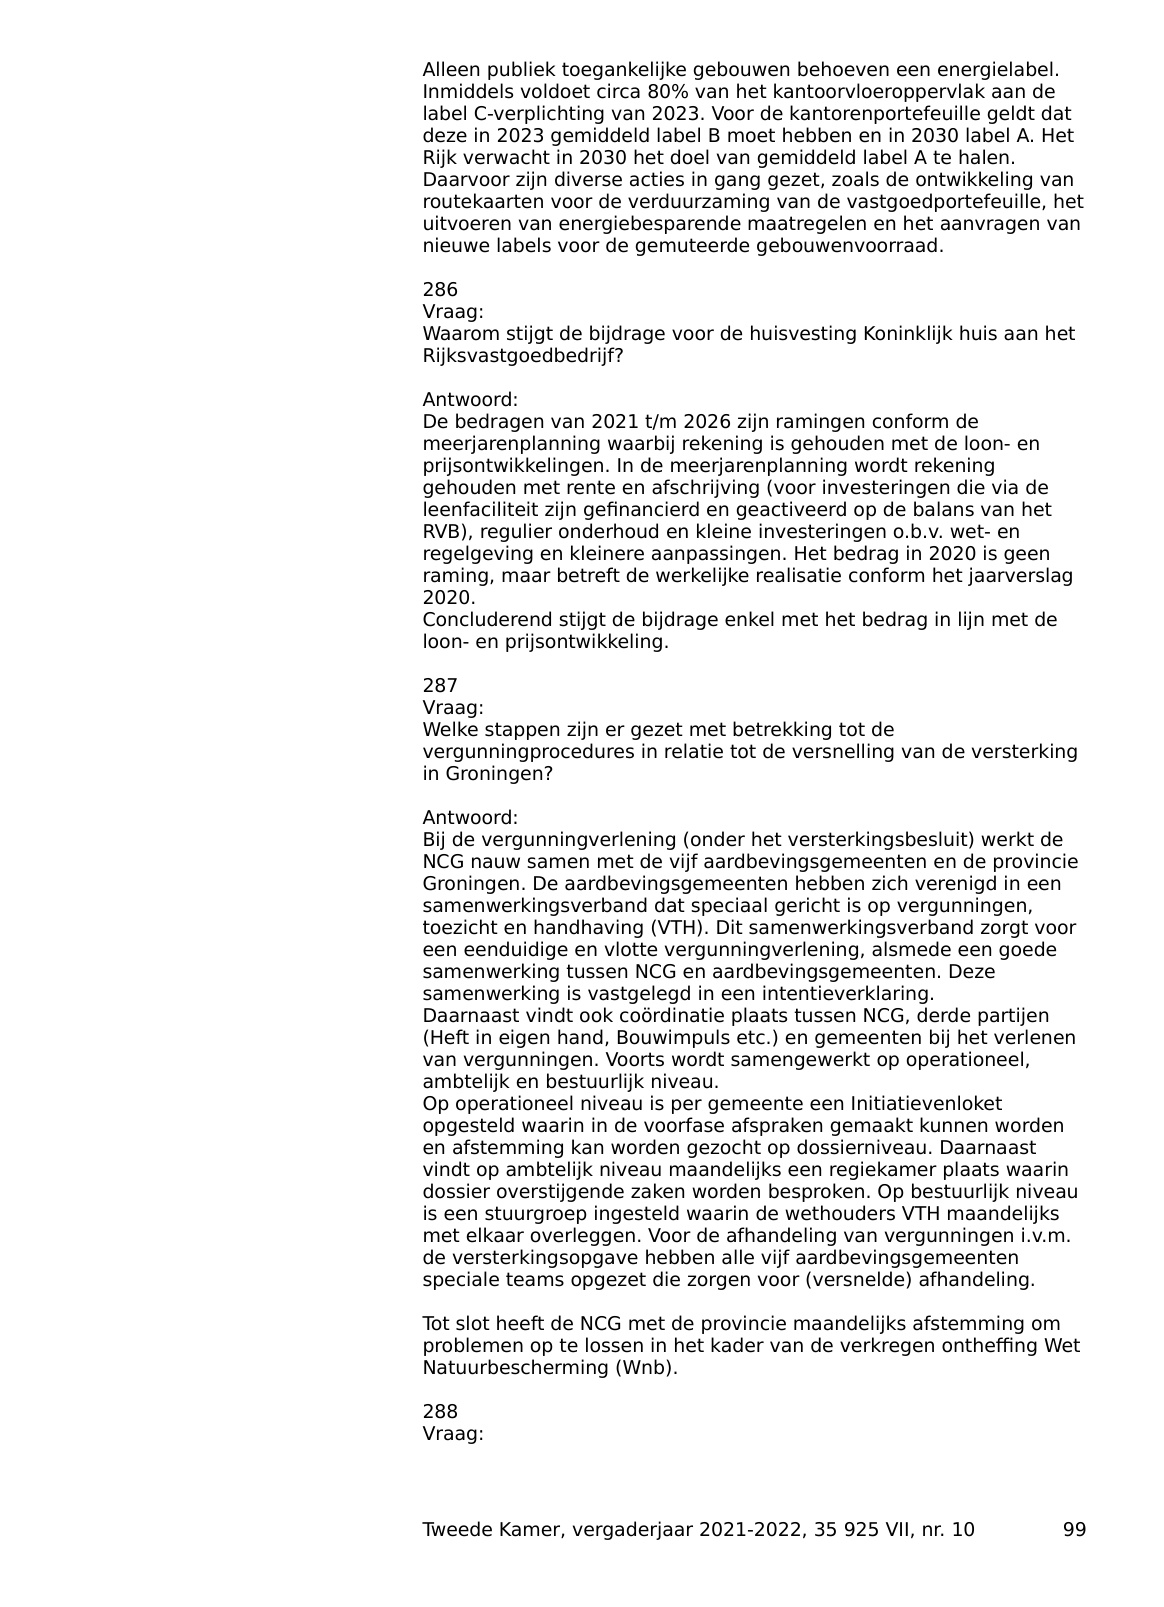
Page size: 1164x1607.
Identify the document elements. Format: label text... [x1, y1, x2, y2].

text Concluderend stijgt de bijdrage enkel met het bedrag in lijn met de loon- en prijsontwikkeling. [422, 609, 1087, 653]
text Antwoord: [422, 389, 1087, 411]
text 287 [422, 675, 1087, 697]
text Vraag: [422, 697, 1087, 719]
text Vraag: [422, 1423, 1087, 1445]
text Vraag: [422, 301, 1087, 323]
text Tot slot heeft de NCG met de provincie maandelijks afstemming om problemen op te lossen in het kader van de verkregen ontheffing Wet Natuurbescherming (Wnb). [422, 1313, 1087, 1379]
text Antwoord: [422, 807, 1087, 829]
text Op operationeel niveau is per gemeente een Initiatievenloket opgesteld waarin in de voorfase afspraken gemaakt kunnen worden en afstemming kan worden gezocht op dossierniveau. Daarnaast vindt op ambtelijk niveau maandelijks een regiekamer plaats waarin dossier overstijgende zaken worden besproken. Op bestuurlijk niveau is een stuurgroep ingesteld waarin de wethouders VTH maandelijks met elkaar overleggen. Voor de afhandeling van vergunningen i.v.m. de versterkingsopgave hebben alle vijf aardbevingsgemeenten speciale teams opgezet die zorgen voor (versnelde) afhandeling. [422, 1093, 1087, 1291]
text Waarom stijgt de bijdrage voor de huisvesting Koninklijk huis aan het Rijksvastgoedbedrijf? [422, 323, 1087, 367]
text Welke stappen zijn er gezet met betrekking tot de vergunningprocedures in relatie tot de versnelling van de versterking in Groningen? [422, 719, 1087, 785]
text Bij de vergunningverlening (onder het versterkingsbesluit) werkt de NCG nauw samen met de vijf aardbevingsgemeenten en de provincie Groningen. De aardbevingsgemeenten hebben zich verenigd in een samenwerkingsverband dat speciaal gericht is op vergunningen, toezicht en handhaving (VTH). Dit samenwerkingsverband zorgt voor een eenduidige en vlotte vergunningverlening, alsmede een goede samenwerking tussen NCG en aardbevingsgemeenten. Deze samenwerking is vastgelegd in een intentieverklaring. [422, 829, 1087, 1005]
text Alleen publiek toegankelijke gebouwen behoeven een energielabel. Inmiddels voldoet circa 80% van het kantoorvloeroppervlak aan de label C-verplichting van 2023. Voor de kantorenportefeuille geldt dat deze in 2023 gemiddeld label B moet hebben en in 2030 label A. Het Rijk verwacht in 2030 het doel van gemiddeld label A te halen. Daarvoor zijn diverse acties in gang gezet, zoals de ontwikkeling van routekaarten voor de verduurzaming van de vastgoedportefeuille, het uitvoeren van energiebesparende maatregelen en het aanvragen van nieuwe labels voor de gemuteerde gebouwenvoorraad. [422, 59, 1087, 257]
text De bedragen van 2021 t/m 2026 zijn ramingen conform de meerjarenplanning waarbij rekening is gehouden met de loon- en prijsontwikkelingen. In de meerjarenplanning wordt rekening gehouden met rente en afschrijving (voor investeringen die via de leenfaciliteit zijn gefinancierd en geactiveerd op de balans van het RVB), regulier onderhoud en kleine investeringen o.b.v. wet- en regelgeving en kleinere aanpassingen. Het bedrag in 2020 is geen raming, maar betreft de werkelijke realisatie conform het jaarverslag 2020. [422, 411, 1087, 609]
text 288 [422, 1401, 1087, 1423]
text Daarnaast vindt ook coördinatie plaats tussen NCG, derde partijen (Heft in eigen hand, Bouwimpuls etc.) en gemeenten bij het verlenen van vergunningen. Voorts wordt samengewerkt op operationeel, ambtelijk en bestuurlijk niveau. [422, 1005, 1087, 1093]
text 286 [422, 279, 1087, 301]
